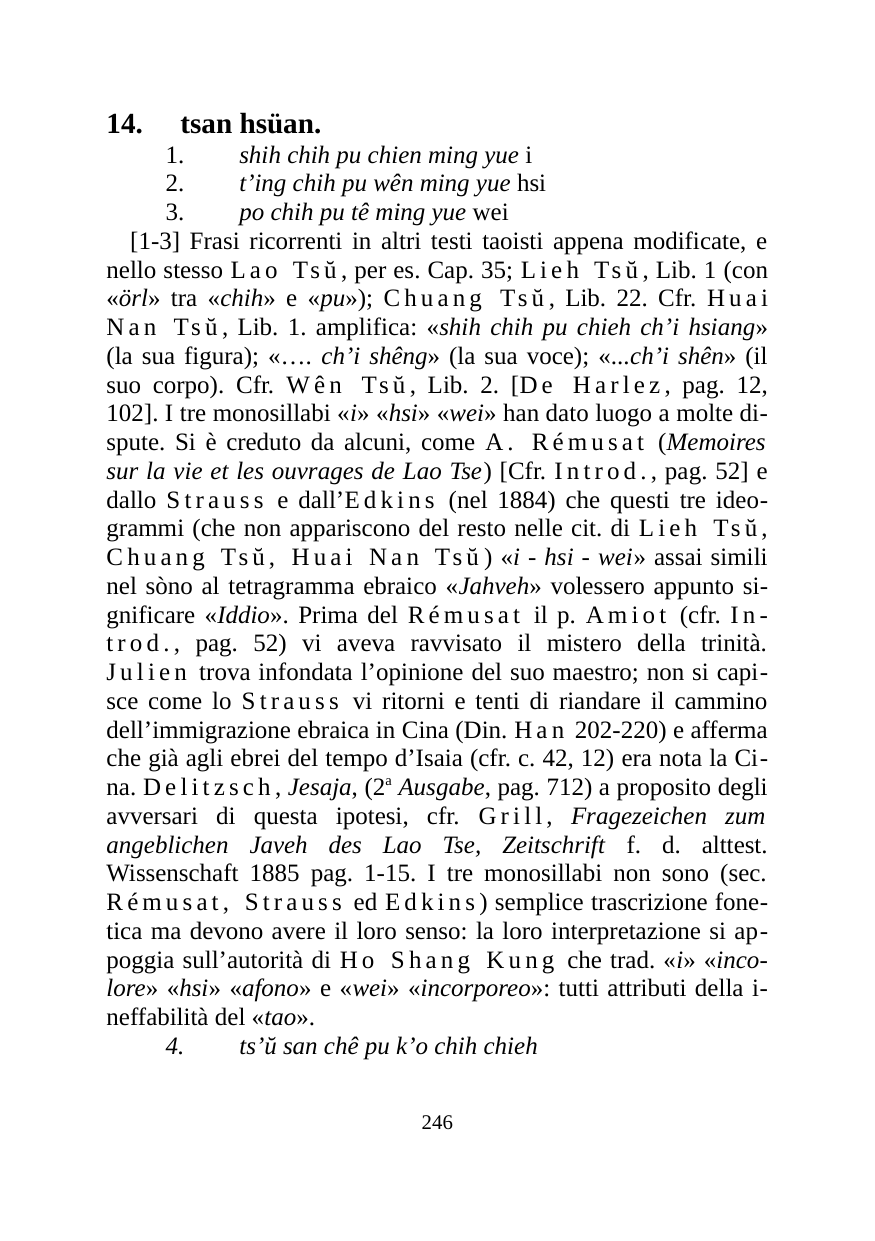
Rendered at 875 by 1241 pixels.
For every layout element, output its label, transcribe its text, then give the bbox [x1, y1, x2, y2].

text [1-3] Frasi ricorrenti in altri testi taoisti appena modificate, e nello stesso Lao Tsŭ, per es. Cap. 35; Lieh Tsŭ, Lib. 1 (con «örl» tra «chih» e «pu»); Chuang Tsŭ, Lib. 22. Cfr. Huai Nan Tsŭ, Lib. 1. amplifica: «shih chih pu chieh ch’i hsiang» (la sua figura); «…. ch’i shêng» (la sua voce); «...ch’i shên» (il suo corpo). Cfr. Wên Tsŭ, Lib. 2. [De Harlez, pag. 12, 102]. I tre monosillabi «i» «hsi» «wei» han dato luogo a molte di­spute. Si è creduto da alcuni, come A. Rémusat (Memoires sur la vie et les ouvrages de Lao Tse) [Cfr. Introd., pag. 52] e dallo Strauss e dall’Edkins (nel 1884) che questi tre ideo­grammi (che non appariscono del resto nelle cit. di Lieh Tsŭ, Chuang Tsŭ, Huai Nan Tsŭ) «i - hsi - wei» assai simili nel sòno al tetragramma ebraico «Jahveh» volessero appunto si­gnificare «Iddio». Prima del Rémusat il p. Amiot (cfr. In­trod., pag. 52) vi aveva ravvisato il mistero della trinità. Julien trova infondata l’opinione del suo maestro; non si capi­sce come lo Strauss vi ritorni e tenti di riandare il cammino dell’immigrazione ebraica in Cina (Din. Han 202-220) e afferma che già agli ebrei del tempo d’Isaia (cfr. c. 42, 12) era nota la Ci­na. Delitzsch, Jesaja, (2a Ausgabe, pag. 712) a proposito degli avversari di questa ipotesi, cfr. Grill, Fragezeichen zum angeblichen Javeh des Lao Tse, Zeitschrift f. d. alttest. Wissenschaft 1885 pag. 1-15. I tre monosillabi non sono (sec. Rémusat, Strauss ed Edkins) semplice trascrizione fone­tica ma devono avere il loro senso: la loro interpretazione si ap­poggia sull’autorità di Ho Shang Kung che trad. «i» «inco­lore» «hsi» «afono» e «wei» «incorporeo»: tutti attributi della i­neffabilità del «tao». [106, 226, 768, 1031]
list po chih pu tê ming yue wei [165, 197, 768, 226]
subtitle 14. tsan hsüan. [106, 106, 768, 140]
list t’ing chih pu wên ming yue hsi [165, 168, 768, 197]
list ts’ŭ san chê pu k’o chih chieh [165, 1031, 768, 1060]
list shih chih pu chien ming yue i [165, 140, 768, 168]
